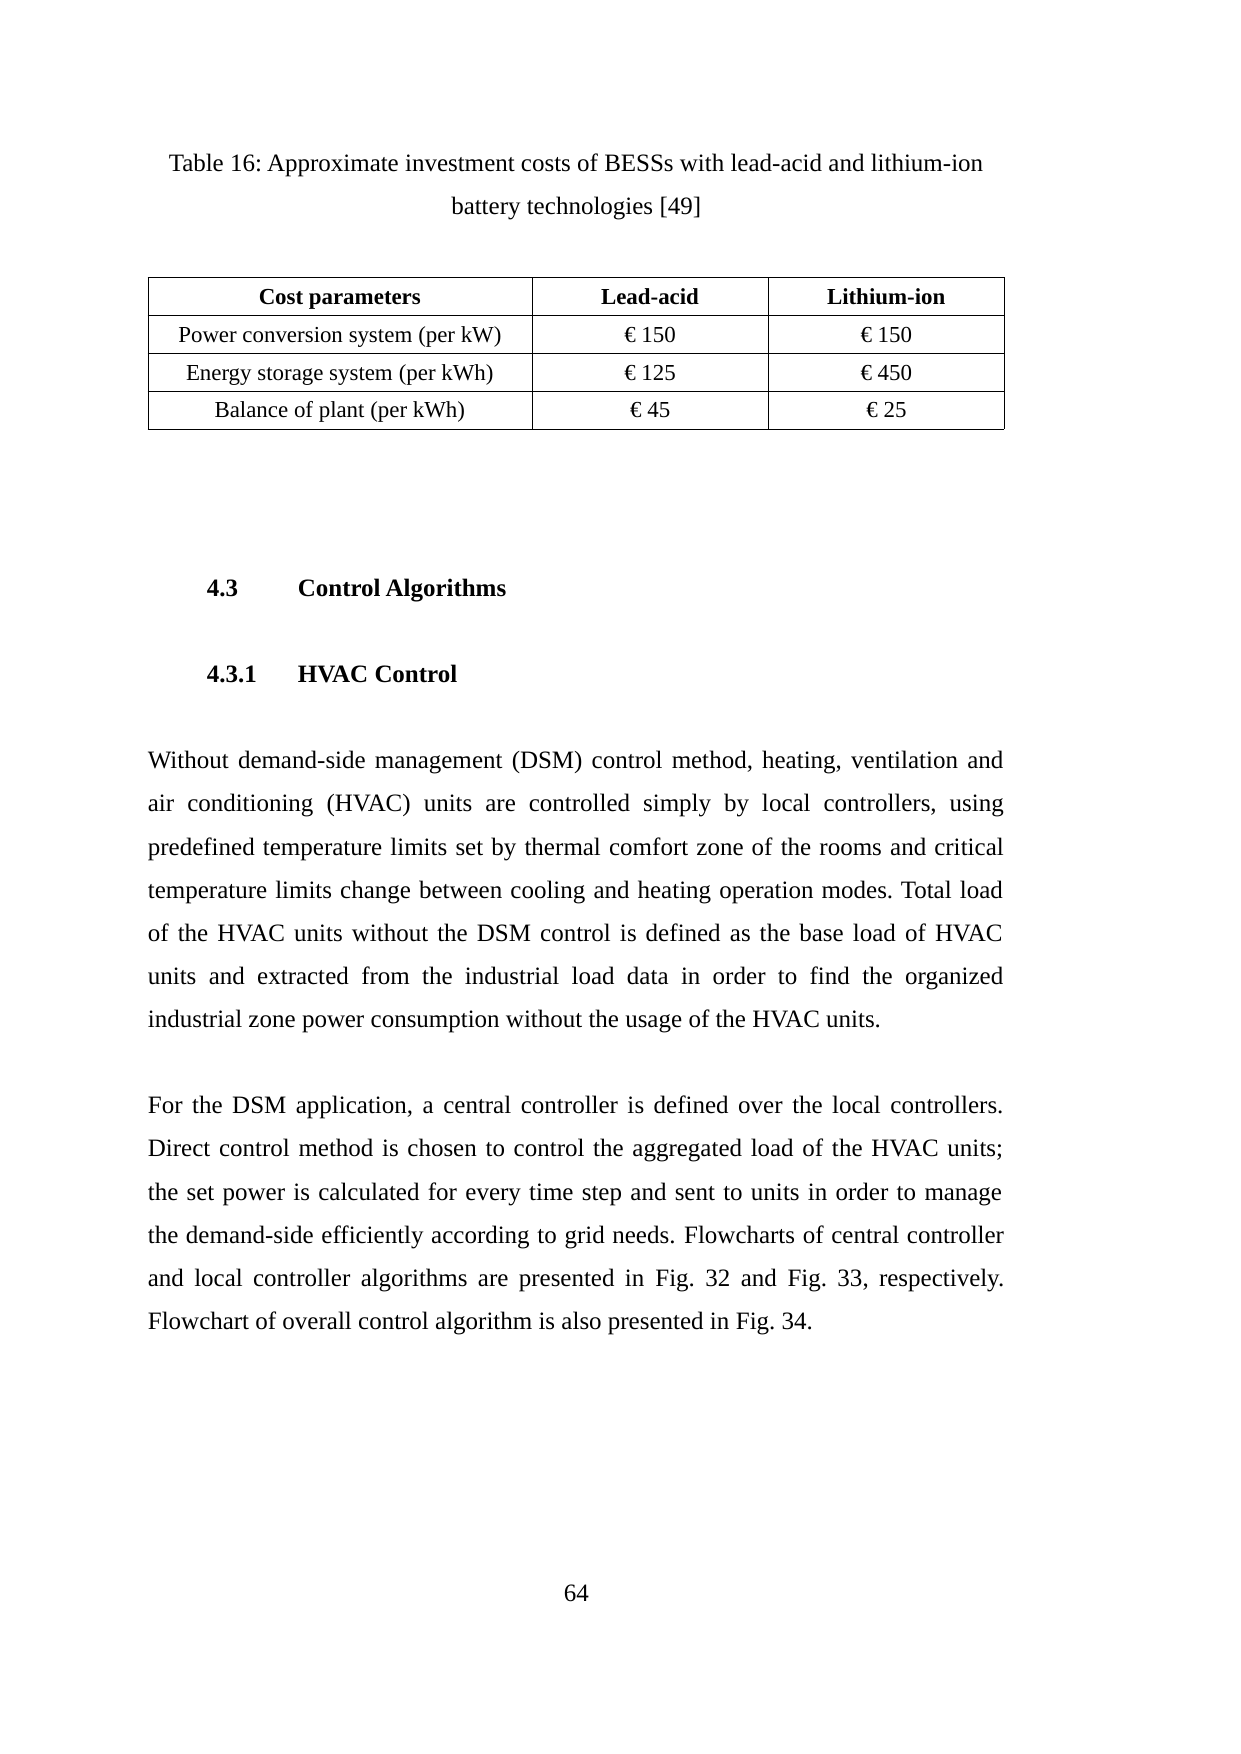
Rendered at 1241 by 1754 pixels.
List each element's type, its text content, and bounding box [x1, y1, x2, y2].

text Without demand-side management (DSM) control method, heating, ventilation and air conditioning (HVAC) units are controlled simply by local controllers, using predefined temperature limits set by thermal comfort zone of the rooms and critical temperature limits change between cooling and heating operation modes. Total load of the HVAC units without the DSM control is defined as the base load of HVAC units and extracted from the industrial load data in order to find the organized industrial zone power consumption without the usage of the HVAC units. [148, 745, 1004, 1033]
table_cell € 25 [769, 392, 1004, 429]
list Control Algorithms [207, 573, 1004, 602]
table_cell Power conversion system (per kW) [149, 316, 532, 353]
table_header Lithium-ion [769, 278, 1004, 315]
text For the DSM application, a central controller is defined over the local controllers. Direct control method is chosen to control the aggregated load of the HVAC units; the set power is calculated for every time step and sent to units in order to manage the demand-side efficiently according to grid needs. Flowcharts of central controller and local controller algorithms are presented in Fig. 32 and Fig. 33, respectively. Flowchart of overall control algorithm is also presented in Fig. 34. [148, 1090, 1004, 1335]
table_cell € 125 [533, 354, 768, 391]
table_header Lead-acid [533, 278, 768, 315]
text Table 16: Approximate investment costs of BESSs with lead-acid and lithium-ion battery technologies [49]⁠ [148, 148, 1004, 219]
table_cell € 150 [769, 316, 1004, 353]
table_cell € 450 [769, 354, 1004, 391]
table_header Cost parameters [149, 278, 532, 315]
table_cell Balance of plant (per kWh) [149, 392, 532, 429]
table_cell Energy storage system (per kWh) [149, 354, 532, 391]
table_cell € 150 [533, 316, 768, 353]
table_cell € 45 [533, 392, 768, 429]
list HVAC Control [207, 659, 1004, 688]
